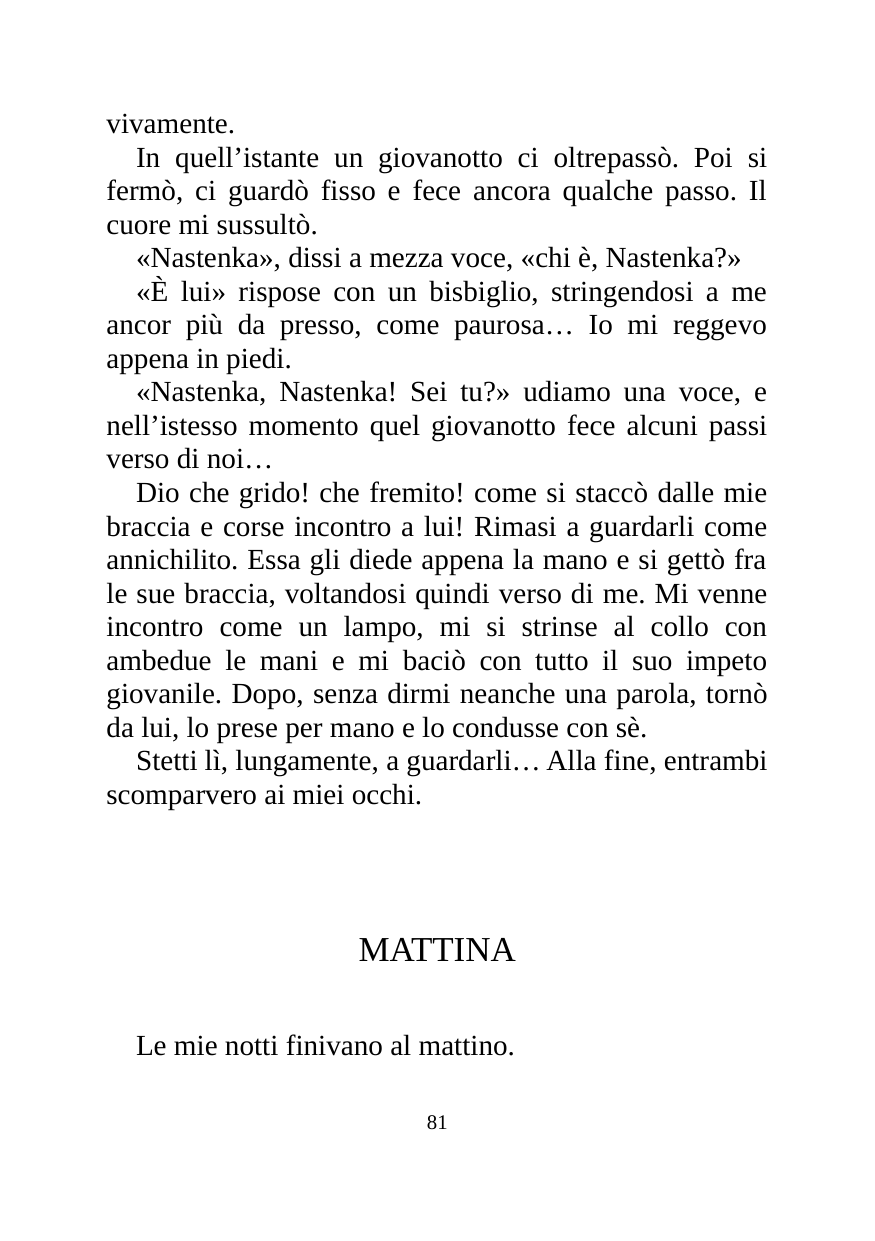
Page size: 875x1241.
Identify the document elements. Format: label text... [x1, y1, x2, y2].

text «Nastenka», dissi a mezza voce, «chi è, Nastenka?» [106, 240, 768, 274]
text Le mie notti finivano al mattino. [106, 1028, 768, 1062]
subtitle MATTINA [106, 929, 768, 969]
text In quell’istante un giovanotto ci oltrepassò. Poi si fermò, ci guardò fisso e fece ancora qualche passo. Il cuore mi sussultò. [106, 140, 768, 240]
text vivamente. [106, 106, 768, 140]
text Dio che grido! che fremito! come si staccò dalle mie braccia e corse incontro a lui! Rimasi a guardarli come annichilito. Essa gli diede appena la mano e si gettò fra le sue braccia, voltandosi quindi verso di me. Mi venne incontro come un lampo, mi si strinse al collo con ambedue le mani e mi baciò con tutto il suo impeto giovanile. Dopo, senza dirmi neanche una parola, tornò da lui, lo prese per mano e lo condusse con sè. [106, 475, 768, 743]
text «È lui» rispose con un bisbiglio, stringendosi a me ancor più da presso, come paurosa… Io mi reggevo appena in piedi. [106, 274, 768, 374]
text «Nastenka, Nastenka! Sei tu?» udiamo una voce, e nell’istesso momento quel giovanotto fece alcuni passi verso di noi… [106, 374, 768, 475]
text Stetti lì, lungamente, a guardarli… Alla fine, entrambi scomparvero ai miei occhi. [106, 743, 768, 811]
